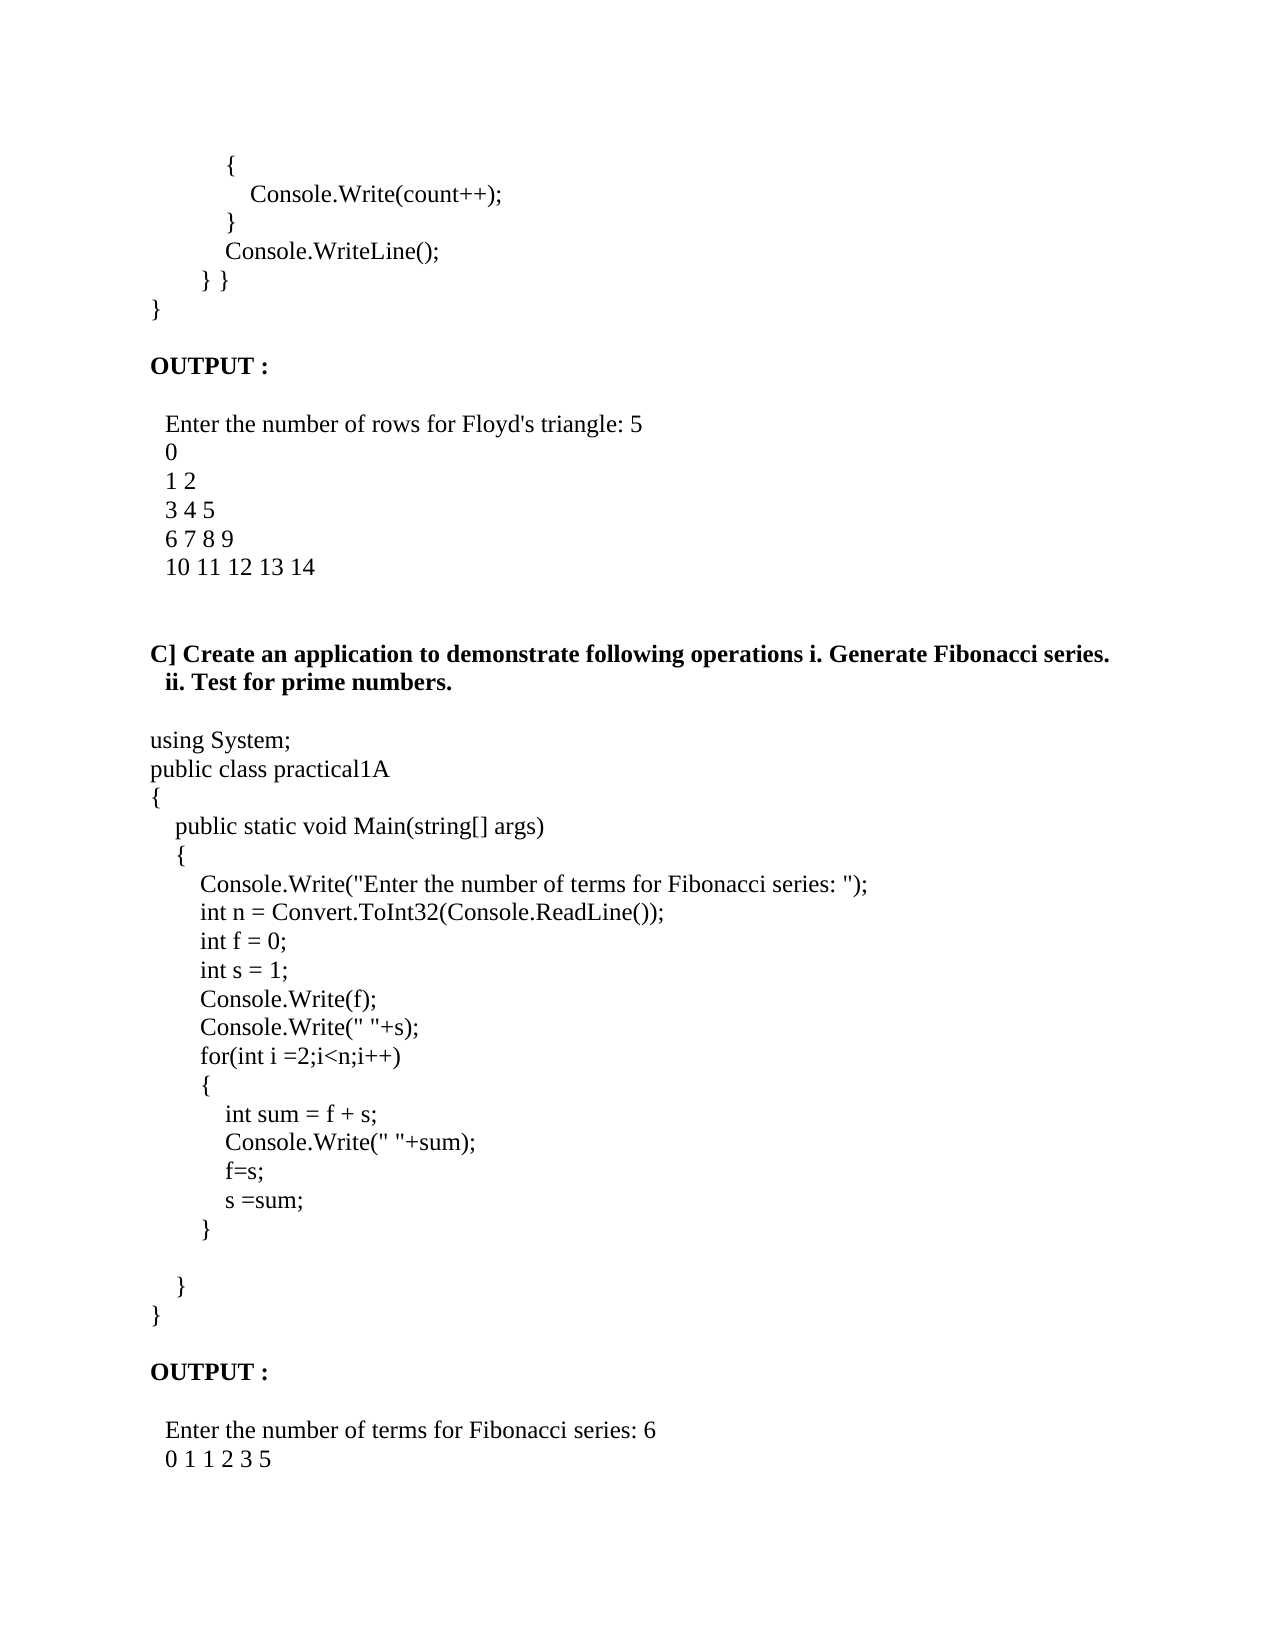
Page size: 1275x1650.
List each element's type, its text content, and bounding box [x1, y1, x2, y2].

text { [150, 782, 1125, 811]
text { [150, 840, 1125, 869]
text 1 2 [165, 466, 1125, 495]
text } [150, 1271, 1125, 1300]
text Console.WriteLine(); [150, 236, 1125, 265]
text 6 7 8 9 [165, 524, 1125, 552]
text 0 1 1 2 3 5 [165, 1444, 1125, 1472]
text } } [150, 265, 1125, 294]
text OUTPUT : [150, 351, 1125, 380]
text { [150, 1070, 1125, 1099]
text Enter the number of rows for Floyd's triangle: 5 [165, 409, 1125, 437]
text } [150, 1300, 1125, 1329]
text Enter the number of terms for Fibonacci series: 6 [165, 1415, 1125, 1444]
text OUTPUT : [150, 1357, 1125, 1386]
text Console.Write(count++); [150, 179, 1125, 207]
text { [150, 150, 1125, 179]
text 3 4 5 [165, 495, 1125, 524]
text public class practical1A [150, 754, 1125, 782]
text Console.Write(" "+sum); [150, 1127, 1125, 1156]
text int sum = f + s; [150, 1099, 1125, 1127]
text public static void Main(string[] args) [150, 811, 1125, 840]
text s =sum; [150, 1185, 1125, 1214]
text int s = 1; [150, 955, 1125, 984]
text C] Create an application to demonstrate following operations i. Generate Fibonacci series. ii. Test for prime numbers. [150, 639, 1125, 696]
text Console.Write(f); [150, 984, 1125, 1012]
text f=s; [150, 1156, 1125, 1185]
text int f = 0; [150, 926, 1125, 955]
text } [150, 294, 1125, 322]
text Console.Write(" "+s); [150, 1012, 1125, 1041]
text 10 11 12 13 14 [165, 552, 1125, 581]
text using System; [150, 725, 1125, 754]
text int n = Convert.ToInt32(Console.ReadLine()); [150, 897, 1125, 926]
text for(int i =2;i<n;i++) [150, 1041, 1125, 1070]
text Console.Write("Enter the number of terms for Fibonacci series: "); [150, 869, 1125, 897]
text } [150, 207, 1125, 236]
text } [150, 1214, 1125, 1242]
text 0 [165, 437, 1125, 466]
